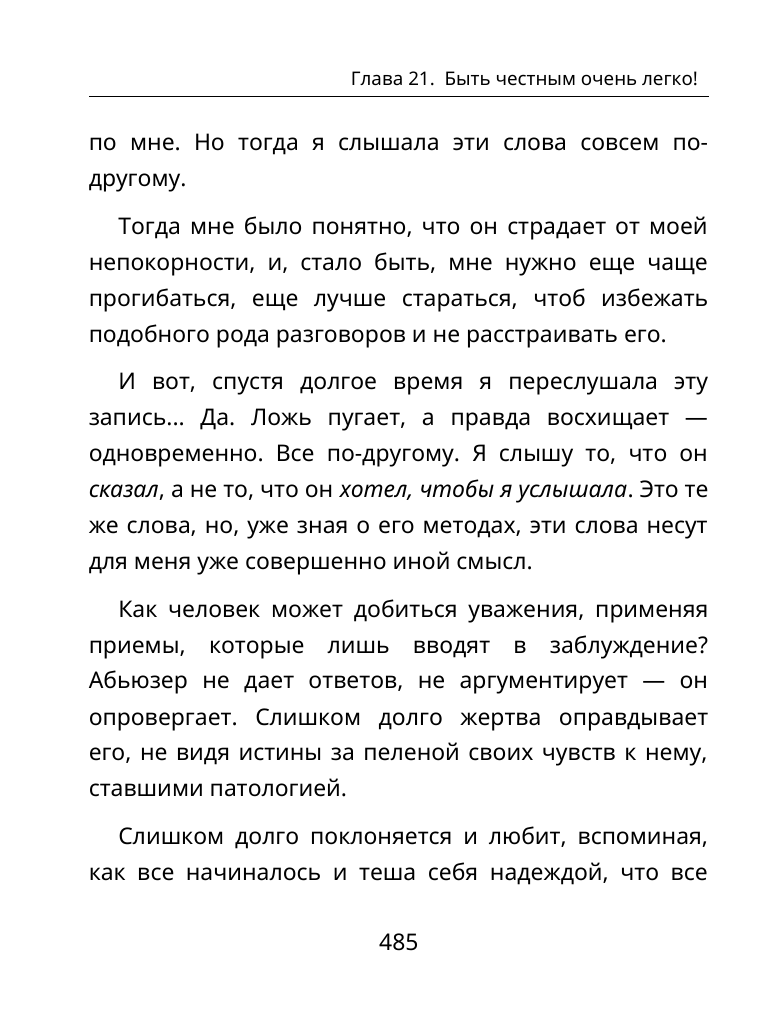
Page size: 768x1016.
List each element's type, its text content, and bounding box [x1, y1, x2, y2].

text по мне. Но тогда я слышала эти слова совсем по-другому. [88, 126, 709, 193]
text Как человек может добиться уважения, применяя приемы, которые лишь вводят в заблуждение? Абьюзер не дает ответов, не аргументирует — он опровергает. Слишком долго жертва оправдывает его, не видя истины за пеленой своих чувств к нему, ставшими патологией. [88, 593, 709, 803]
text Тогда мне было понятно, что он страдает от моей непокорности, и, стало быть, мне нужно еще чаще прогибаться, еще лучше стараться, чтоб избежать подобного рода разговоров и не расстраивать его. [88, 210, 709, 349]
text Слишком долго поклоняется и любит, вспоминая, как все начиналось и теша себя надеждой, что все [88, 820, 709, 887]
text И вот, спустя долгое время я переслушала эту запись... Да. Ложь пугает, а правда восхищает — одновременно. Все по-другому. Я слышу то, что он сказал, а не то, что он хотел, чтобы я услышала. Это те же слова, но, уже зная о его методах, эти слова несут для меня уже совершенно иной смысл. [88, 365, 709, 576]
